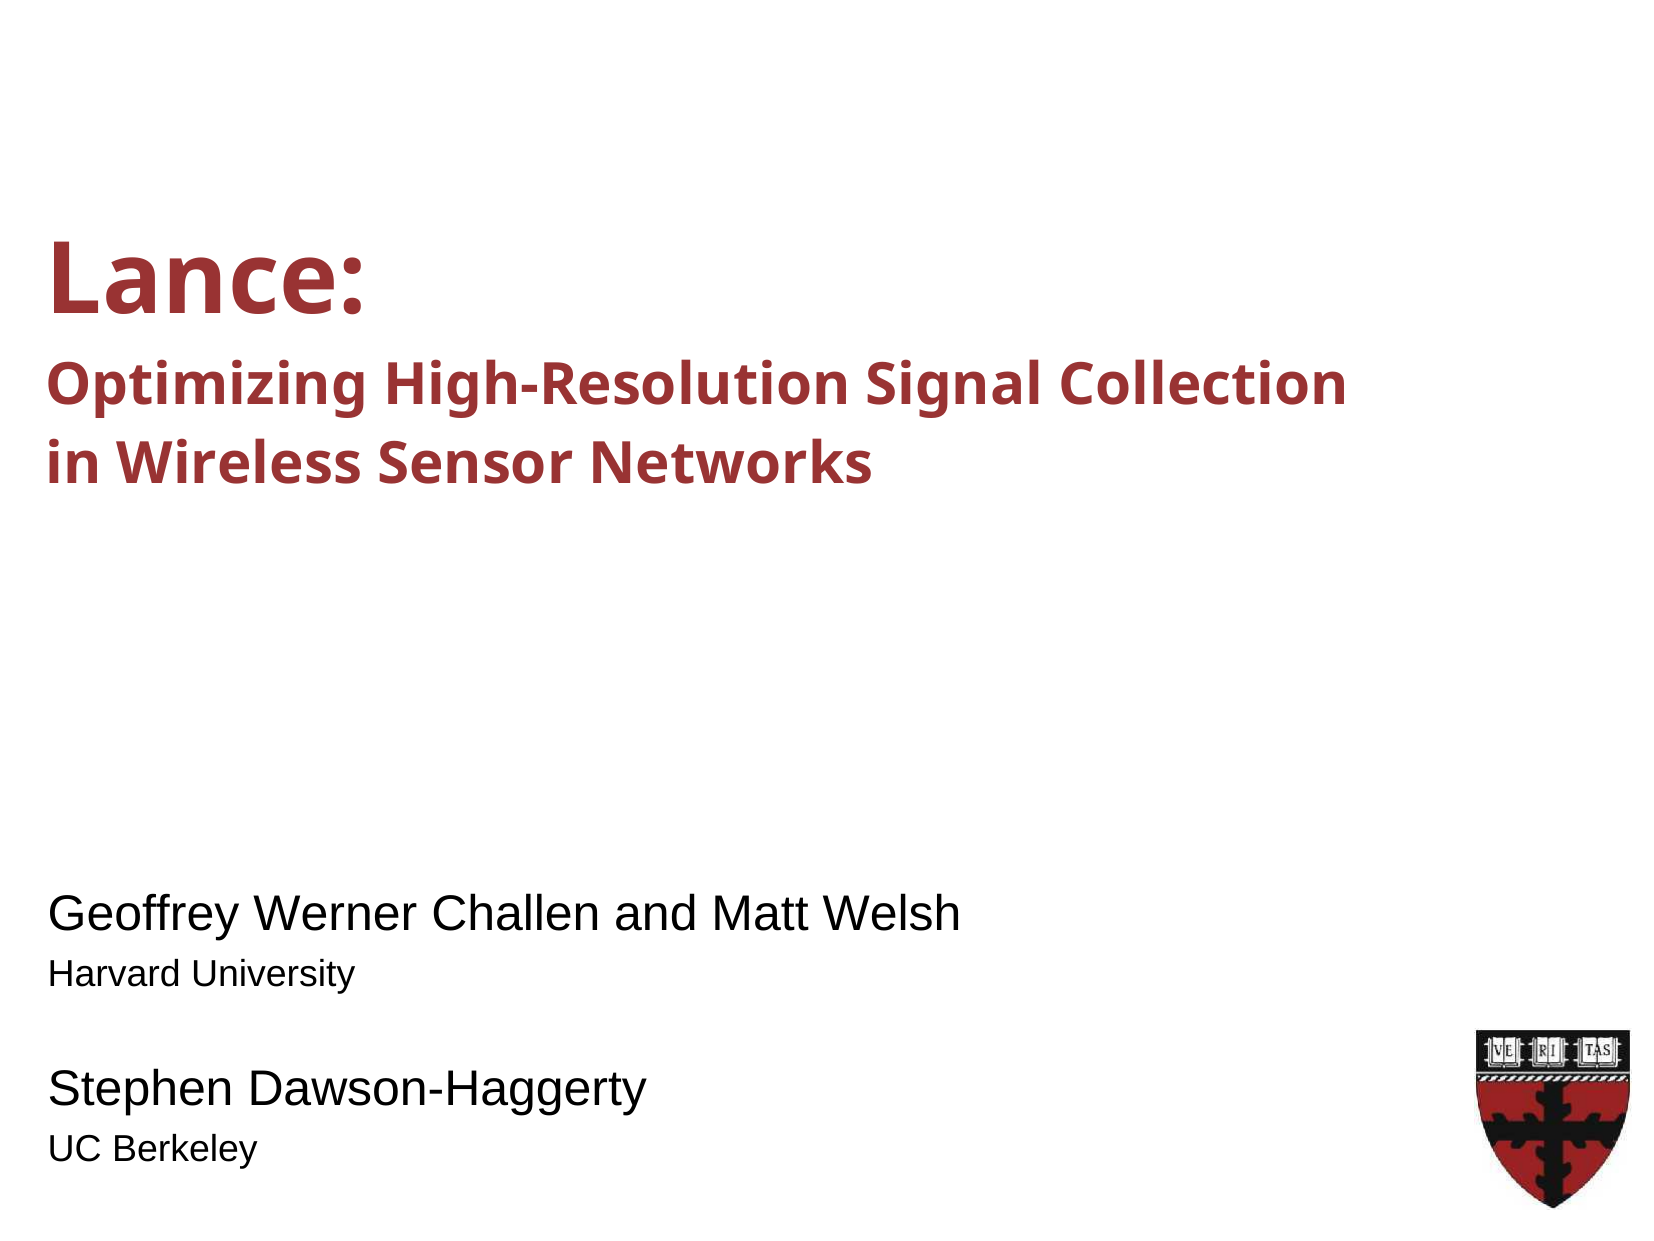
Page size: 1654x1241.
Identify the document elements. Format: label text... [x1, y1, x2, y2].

picture [1474, 1028, 1632, 1210]
text_box Geoffrey Werner Challen and Matt Welsh Harvard University Stephen Dawson-Haggerty UC Berkeley [47, 884, 1617, 1224]
title Lance: Optimizing High-Resolution Signal Collection in Wireless Sensor Networks [45, 200, 1561, 507]
